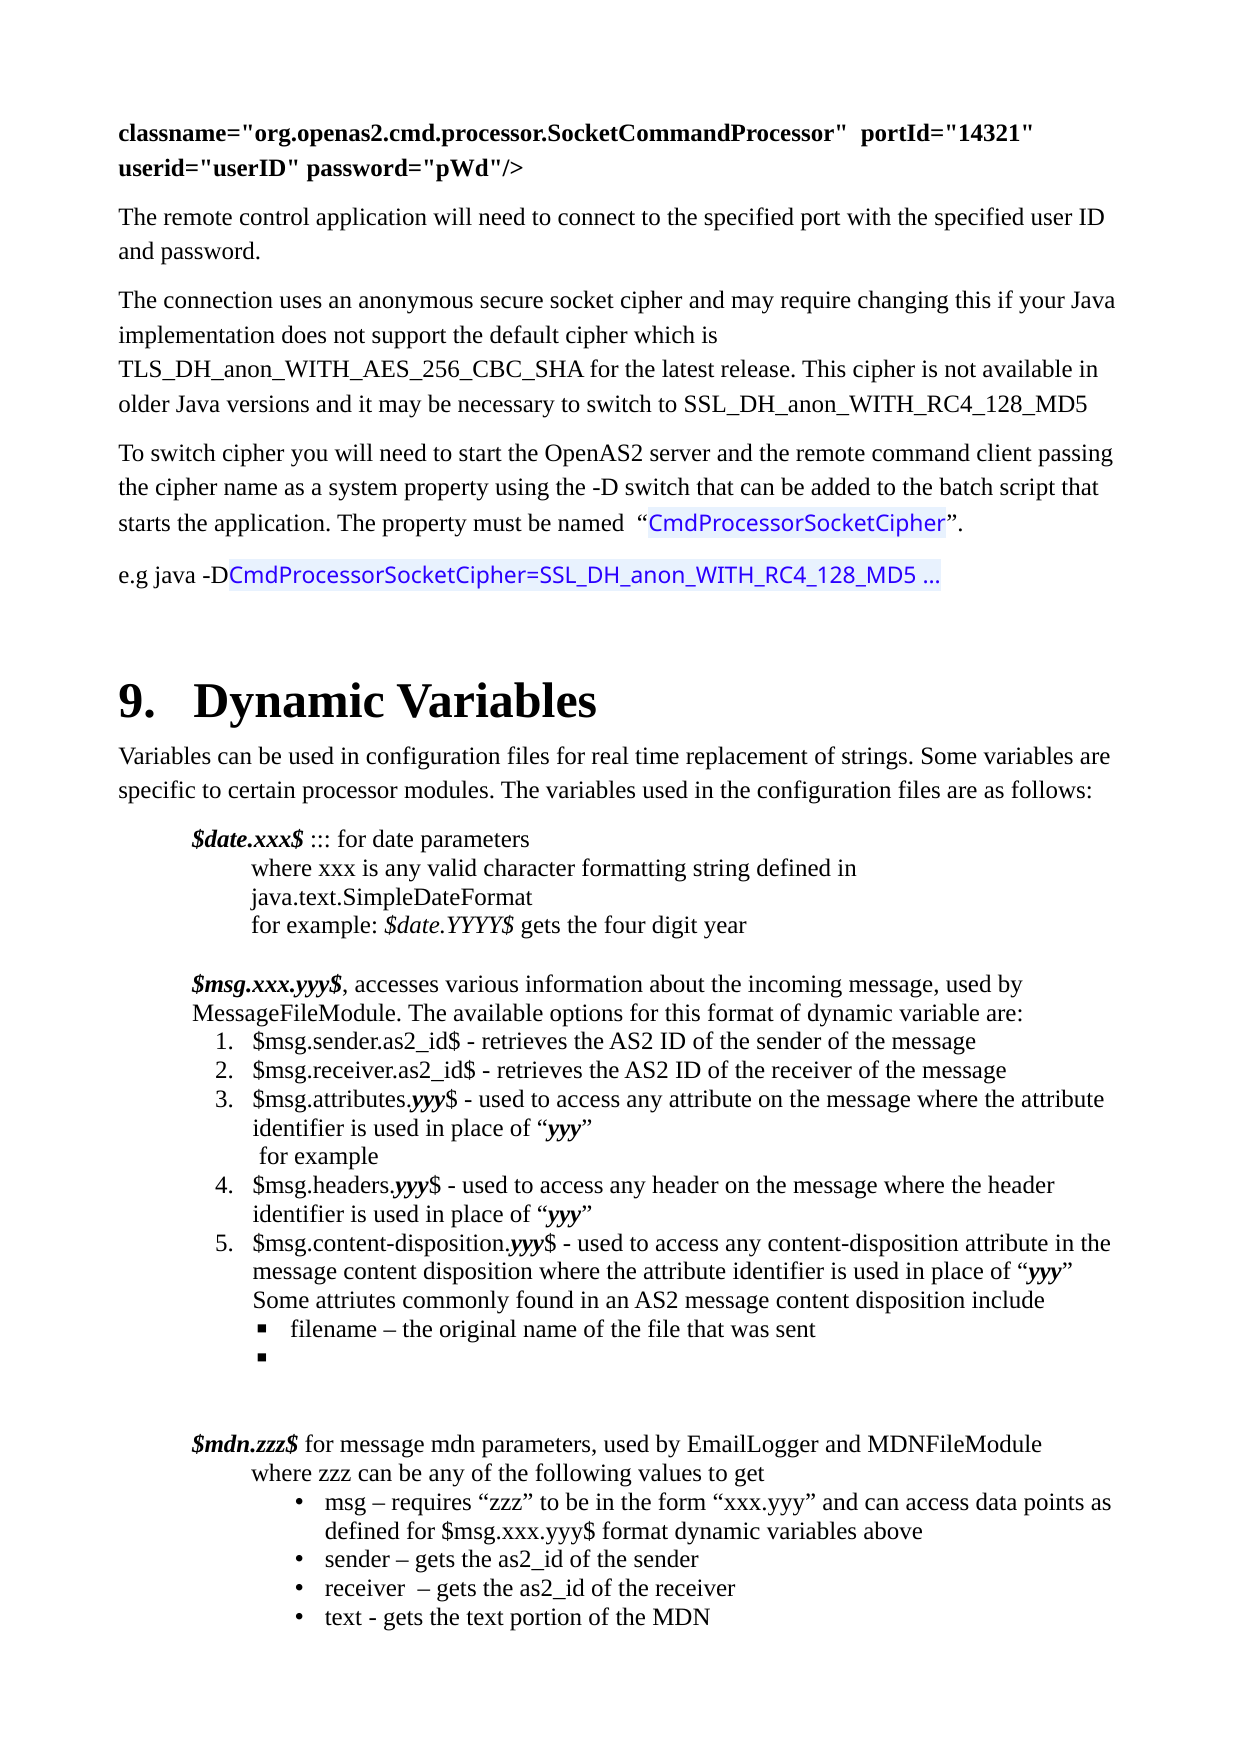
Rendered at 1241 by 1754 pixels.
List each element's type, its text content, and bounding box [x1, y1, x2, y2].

list $msg.content-disposition.yyy$ - used to access any content-disposition attribute in the message content disposition where the attribute identifier is used in place of “yyy” Some attriutes commonly found in an AS2 message content disposition include [215, 1228, 1122, 1314]
subtitle $msg.xxx.yyy$, accesses various information about the incoming message, used by MessageFileModule. The available options for this format of dynamic variable are: [162, 969, 1122, 1026]
subtitle $date.xxx$ ::: for date parameters [162, 824, 1122, 853]
list msg – requires “zzz” to be in the form “xxx.yyy” and can access data points as defined for $msg.xxx.yyy$ format dynamic variables above [295, 1487, 1122, 1544]
text classname="org.openas2.cmd.processor.SocketCommandProcessor" portId="14321" userid="userID" password="pWd"/> [118, 118, 1122, 181]
list where zzz can be any of the following values to get [221, 1458, 1122, 1487]
list where xxx is any valid character formatting string defined in java.text.SimpleDateFormat for example: $date.YYYY$ gets the four digit year [221, 853, 1122, 939]
list text - gets the text portion of the MDN [295, 1602, 1122, 1631]
text e.g java -DCmdProcessorSocketCipher=SSL_DH_anon_WITH_RC4_128_MD5 … [118, 559, 1122, 591]
list $msg.attributes.yyy$ - used to access any attribute on the message where the attribute identifier is used in place of “yyy” for example [215, 1084, 1122, 1170]
list $msg.sender.as2_id$ - retrieves the AS2 ID of the sender of the message [215, 1026, 1122, 1055]
list receiver – gets the as2_id of the receiver [295, 1573, 1122, 1602]
text To switch cipher you will need to start the OpenAS2 server and the remote command client passing the cipher name as a system property using the -D switch that can be added to the batch script that starts the application. The property must be named “CmdProcessorSocketCipher”. [118, 438, 1122, 538]
list $msg.receiver.as2_id$ - retrieves the AS2 ID of the receiver of the message [215, 1055, 1122, 1084]
text The remote control application will need to connect to the specified port with the specified user ID and password. [118, 202, 1122, 265]
list filename – the original name of the file that was sent [252, 1314, 1122, 1343]
list $msg.headers.yyy$ - used to access any header on the message where the header identifier is used in place of “yyy” [215, 1170, 1122, 1228]
list sender – gets the as2_id of the sender [295, 1544, 1122, 1573]
text The connection uses an anonymous secure socket cipher and may require changing this if your Java implementation does not support the default cipher which is TLS_DH_anon_WITH_AES_256_CBC_SHA for the latest release. This cipher is not available in older Java versions and it may be necessary to switch to SSL_DH_anon_WITH_RC4_128_MD5 [118, 285, 1122, 417]
text Variables can be used in configuration files for real time replacement of strings. Some variables are specific to certain processor modules. The variables used in the configuration files are as follows: [118, 741, 1122, 804]
subtitle $mdn.zzz$ for message mdn parameters, used by EmailLogger and MDNFileModule [162, 1429, 1122, 1458]
subtitle Dynamic Variables [118, 671, 1122, 728]
